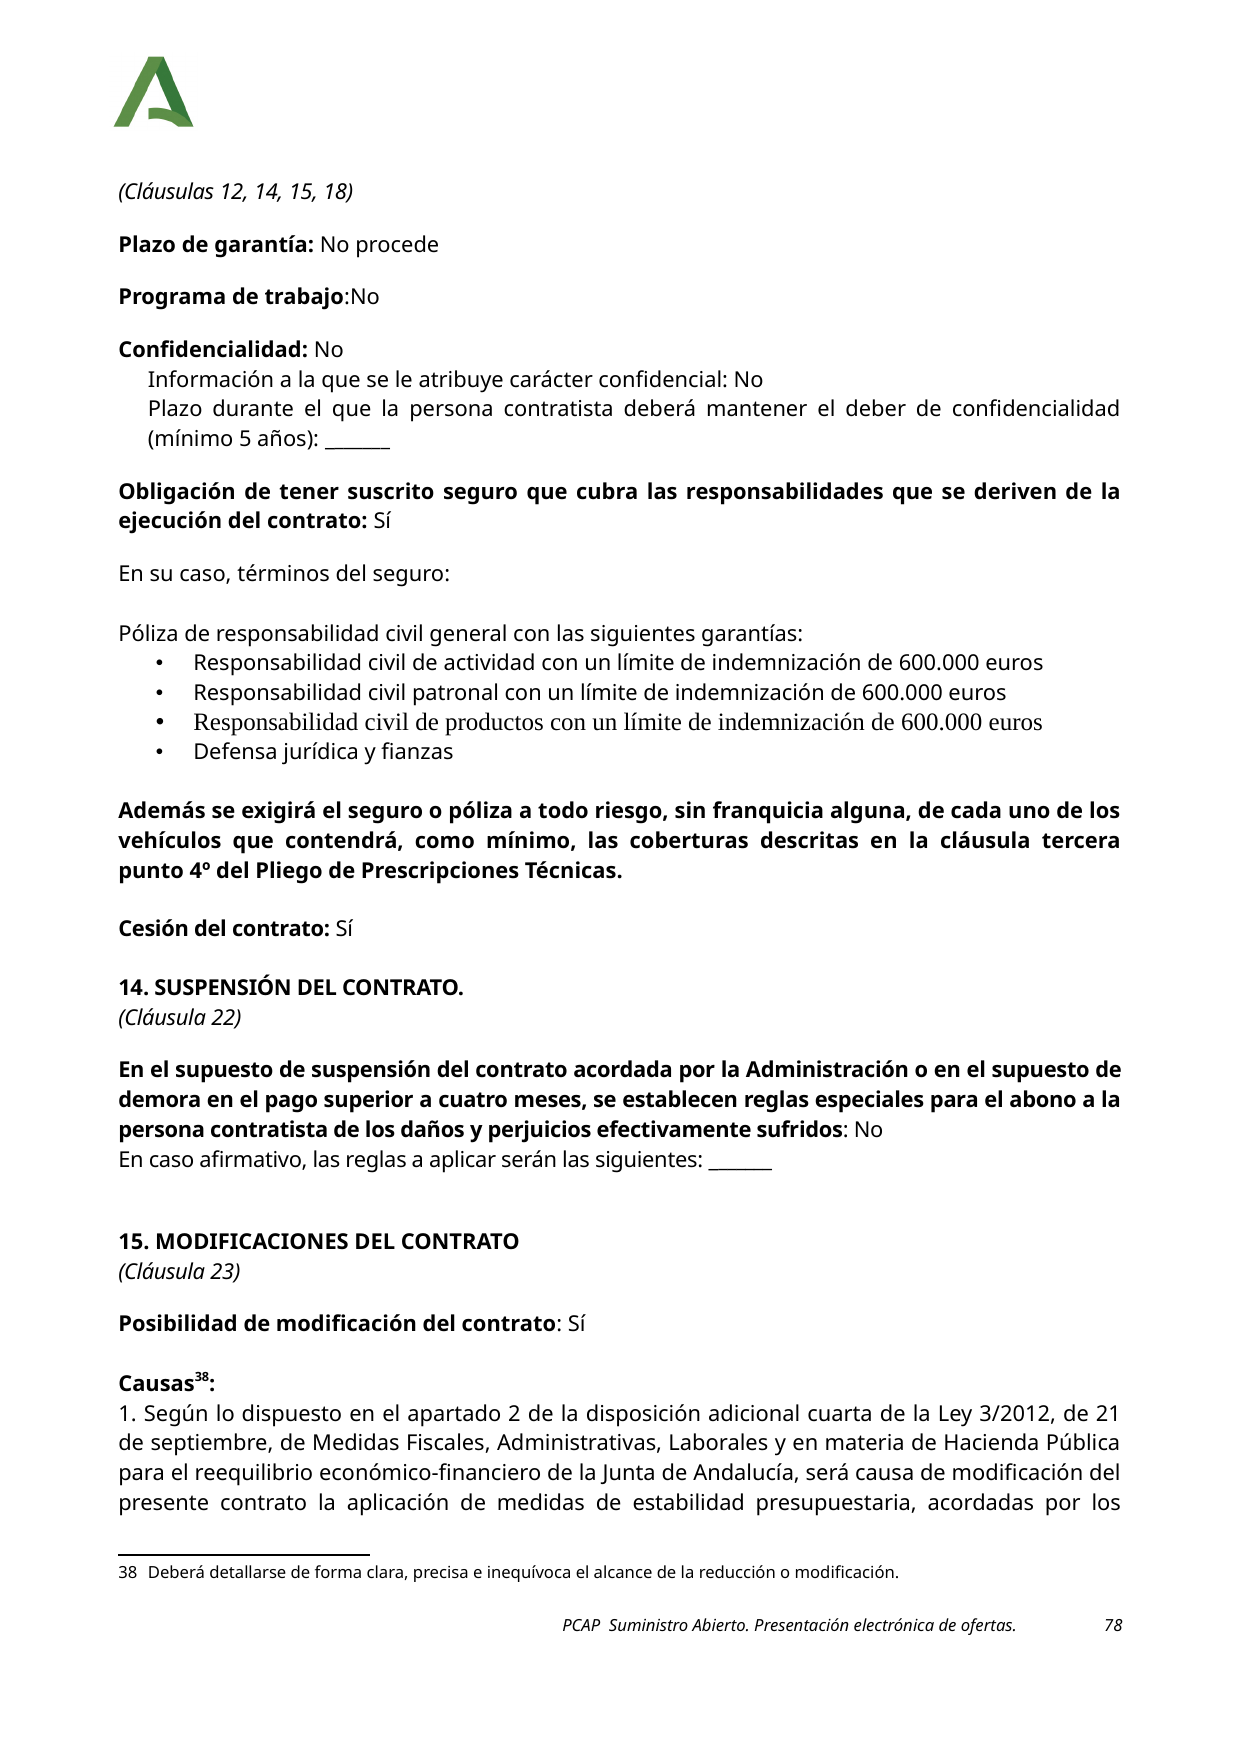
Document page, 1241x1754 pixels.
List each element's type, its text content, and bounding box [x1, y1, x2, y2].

list Responsabilidad civil patronal con un límite de indemnización de 600.000 euros [156, 677, 1122, 707]
text Plazo de garantía: No procede [118, 229, 1122, 259]
text Confidencialidad: No [118, 334, 1122, 364]
text (Cláusula 23) [118, 1256, 1122, 1286]
text Programa de trabajo:No [118, 281, 1122, 311]
text Obligación de tener suscrito seguro que cubra las responsabilidades que se deriven de la ejecución del contrato: Sí [118, 476, 1122, 535]
text Póliza de responsabilidad civil general con las siguientes garantías: [118, 618, 1122, 647]
text 15. MODIFICACIONES DEL CONTRATO [118, 1226, 1122, 1256]
text 1. Según lo dispuesto en el apartado 2 de la disposición adicional cuarta de la Ley 3/2012, de 21 de septiembre, de Medidas Fiscales, Administrativas, Laborales y en materia de Hacienda Pública para el reequilibrio económico-financiero de la Junta de Andalucía, será causa de modificación del presente contrato la aplicación de medidas de estabilidad presupuestaria, acordadas por los [118, 1398, 1122, 1517]
text En su caso, términos del seguro: [118, 558, 1122, 588]
text (Cláusulas 12, 14, 15, 18) [118, 176, 1122, 206]
text Cesión del contrato: Sí [118, 913, 1122, 943]
text Información a la que se le atribuye carácter confidencial: No [148, 364, 1122, 393]
text En caso afirmativo, las reglas a aplicar serán las siguientes: _______ [118, 1144, 1122, 1173]
text En el supuesto de suspensión del contrato acordada por la Administración o en el supuesto de demora en el pago superior a cuatro meses, se establecen reglas especiales para el abono a la persona contratista de los daños y perjuicios efectivamente sufridos: No [118, 1054, 1122, 1144]
list Defensa jurídica y fianzas [156, 736, 1122, 766]
picture [109, 52, 198, 131]
text 14. SUSPENSIÓN DEL CONTRATO. [118, 972, 1122, 1002]
text Posibilidad de modificación del contrato: Sí [118, 1308, 1122, 1338]
list Responsabilidad civil de productos con un límite de indemnización de 600.000 euros [156, 707, 1122, 736]
text Además se exigirá el seguro o póliza a todo riesgo, sin franquicia alguna, de cada uno de los vehículos que contendrá, como mínimo, las coberturas descritas en la cláusula tercera punto 4º del Pliego de Prescripciones Técnicas. [118, 795, 1122, 885]
text (Cláusula 22) [118, 1002, 1122, 1032]
text Deberá detallarse de forma clara, precisa e inequívoca el alcance de la reducción o modificación. [118, 1561, 1122, 1584]
text Plazo durante el que la persona contratista deberá mantener el deber de confidencialidad (mínimo 5 años): _______ [148, 393, 1122, 453]
list Responsabilidad civil de actividad con un límite de indemnización de 600.000 euros [156, 647, 1122, 677]
text Causas: [118, 1368, 1122, 1398]
